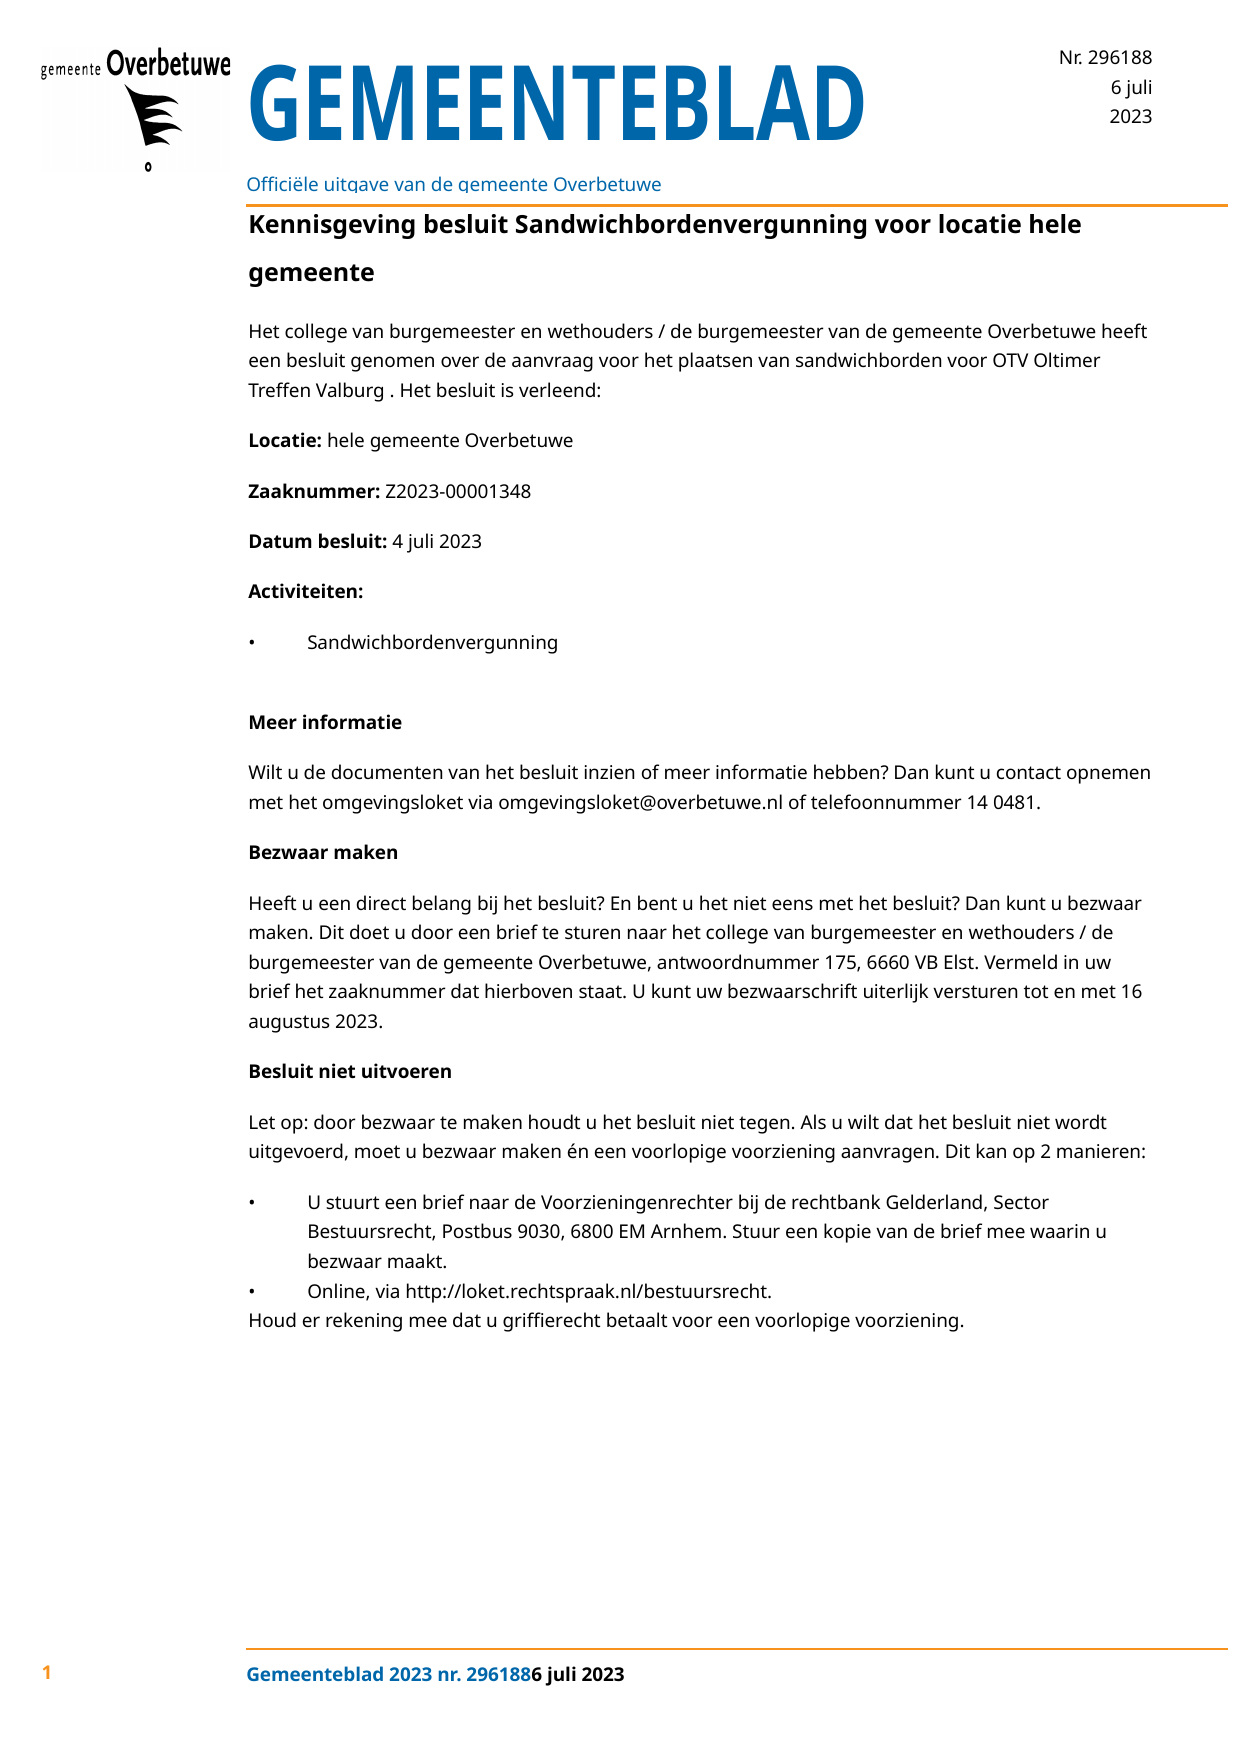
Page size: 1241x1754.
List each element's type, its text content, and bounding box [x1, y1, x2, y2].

text Locatie: hele gemeente Overbetuwe [248, 427, 1152, 453]
text Let op: door bezwaar te maken houdt u het besluit niet tegen. Als u wilt dat het besluit niet wordt uitgevoerd, moet u bezwaar maken én een voorlopige voorziening aanvragen. Dit kan op 2 manieren: [248, 1109, 1152, 1164]
text Bezwaar maken [248, 839, 1152, 865]
text Besluit niet uitvoeren [248, 1059, 1152, 1084]
picture [41, 47, 231, 172]
text Houd er rekening mee dat u griffierecht betaalt voor een voorlopige voorziening. [248, 1307, 1152, 1333]
text Wilt u de documenten van het besluit inzien of meer informatie hebben? Dan kunt u contact opnemen met het omgevingsloket via omgevingsloket@overbetuwe.nl of telefoonnummer 14 0481. [248, 759, 1152, 815]
list Sandwichbordenvergunning [248, 629, 1152, 655]
text Zaaknummer: Z2023-00001348 [248, 478, 1152, 504]
text Activiteiten: [248, 579, 1152, 604]
text Kennisgeving besluit Sandwichbordenvergunning voor locatie hele gemeente [248, 207, 1152, 288]
text Het college van burgemeester en wethouders / de burgemeester van de gemeente Overbetuwe heeft een besluit genomen over de aanvraag voor het plaatsen van sandwichborden voor OTV Oltimer Treffen Valburg . Het besluit is verleend: [248, 318, 1152, 403]
list Online, via http://loket.rechtspraak.nl/bestuursrecht. [248, 1278, 1152, 1304]
text Datum besluit: 4 juli 2023 [248, 528, 1152, 554]
text Meer informatie [248, 709, 1152, 735]
list U stuurt een brief naar de Voorzieningenrechter bij de rechtbank Gelderland, Sector Bestuursrecht, Postbus 9030, 6800 EM Arnhem. Stuur een kopie van de brief mee waarin u bezwaar maakt. [248, 1189, 1152, 1274]
text Heeft u een direct belang bij het besluit? En bent u het niet eens met het besluit? Dan kunt u bezwaar maken. Dit doet u door een brief te sturen naar het college van burgemeester en wethouders / de burgemeester van de gemeente Overbetuwe, antwoordnummer 175, 6660 VB Elst. Vermeld in uw brief het zaaknummer dat hierboven staat. U kunt uw bezwaarschrift uiterlijk versturen tot en met 16 augustus 2023. [248, 890, 1152, 1034]
